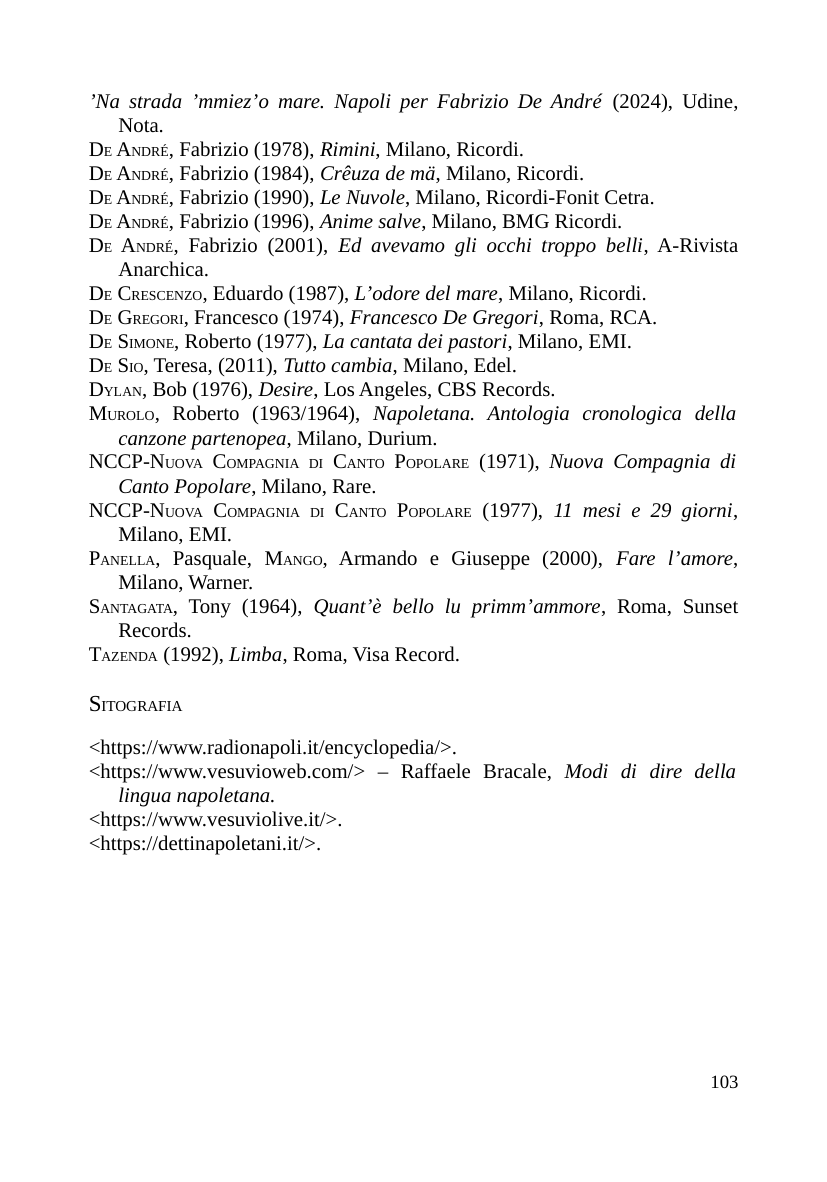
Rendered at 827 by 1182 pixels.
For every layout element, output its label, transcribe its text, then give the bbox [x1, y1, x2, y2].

text Panella, Pasquale, Mango, Armando e Giuseppe (2000), Fare l’amore, Milano, Warner. [88, 546, 738, 594]
text Sitografia [88, 690, 738, 716]
text De André, Fabrizio (1984), Crêuza de mä, Milano, Ricordi. [88, 161, 738, 185]
text De André, Fabrizio (1978), Rimini, Milano, Ricordi. [88, 137, 738, 161]
text De Gregori, Francesco (1974), Francesco De Gregori, Roma, RCA. [88, 305, 738, 329]
text De André, Fabrizio (2001), Ed avevamo gli occhi troppo belli, A-Rivista Anarchica. [88, 233, 738, 281]
text <https://www.vesuviolive.it/>. [88, 807, 738, 831]
text De André, Fabrizio (1996), Anime salve, Milano, BMG Ricordi. [88, 209, 738, 233]
text De Simone, Roberto (1977), La cantata dei pastori, Milano, Emi. [88, 329, 738, 353]
text De André, Fabrizio (1990), Le Nuvole, Milano, Ricordi-Fonit Cetra. [88, 185, 738, 209]
text NCCP-Nuova Compagnia di Canto Popolare (1971), Nuova Compagnia di Canto Popolare, Milano, Rare. [88, 449, 738, 498]
text ’Na strada ’mmiez’o mare. Napoli per Fabrizio De André (2024), Udine, Nota. [88, 88, 738, 137]
text De Crescenzo, Eduardo (1987), L’odore del mare, Milano, Ricordi. [88, 281, 738, 305]
text <https://dettinapoletani.it/>. [88, 831, 738, 855]
text <https://www.vesuvioweb.com/> ‒ Raffaele Bracale, Modi di dire della lingua napoletana. [88, 759, 738, 807]
text Santagata, Tony (1964), Quant’è bello lu primm’ammore, Roma, Sunset Records. [88, 594, 738, 642]
text <https://www.radionapoli.it/encyclopedia/>. [88, 735, 738, 759]
text NCCP-Nuova Compagnia di Canto Popolare (1977), 11 mesi e 29 giorni, Milano, EMI. [88, 498, 738, 546]
text Murolo, Roberto (1963/1964), Napoletana. Antologia cronologica della canzone partenopea, Milano, Durium. [88, 401, 738, 449]
text De Sio, Teresa, (2011), Tutto cambia, Milano, Edel. [88, 353, 738, 377]
text Tazenda (1992), Limba, Roma, Visa Record. [88, 642, 738, 666]
text Dylan, Bob (1976), Desire, Los Angeles, CBS Records. [88, 377, 738, 401]
